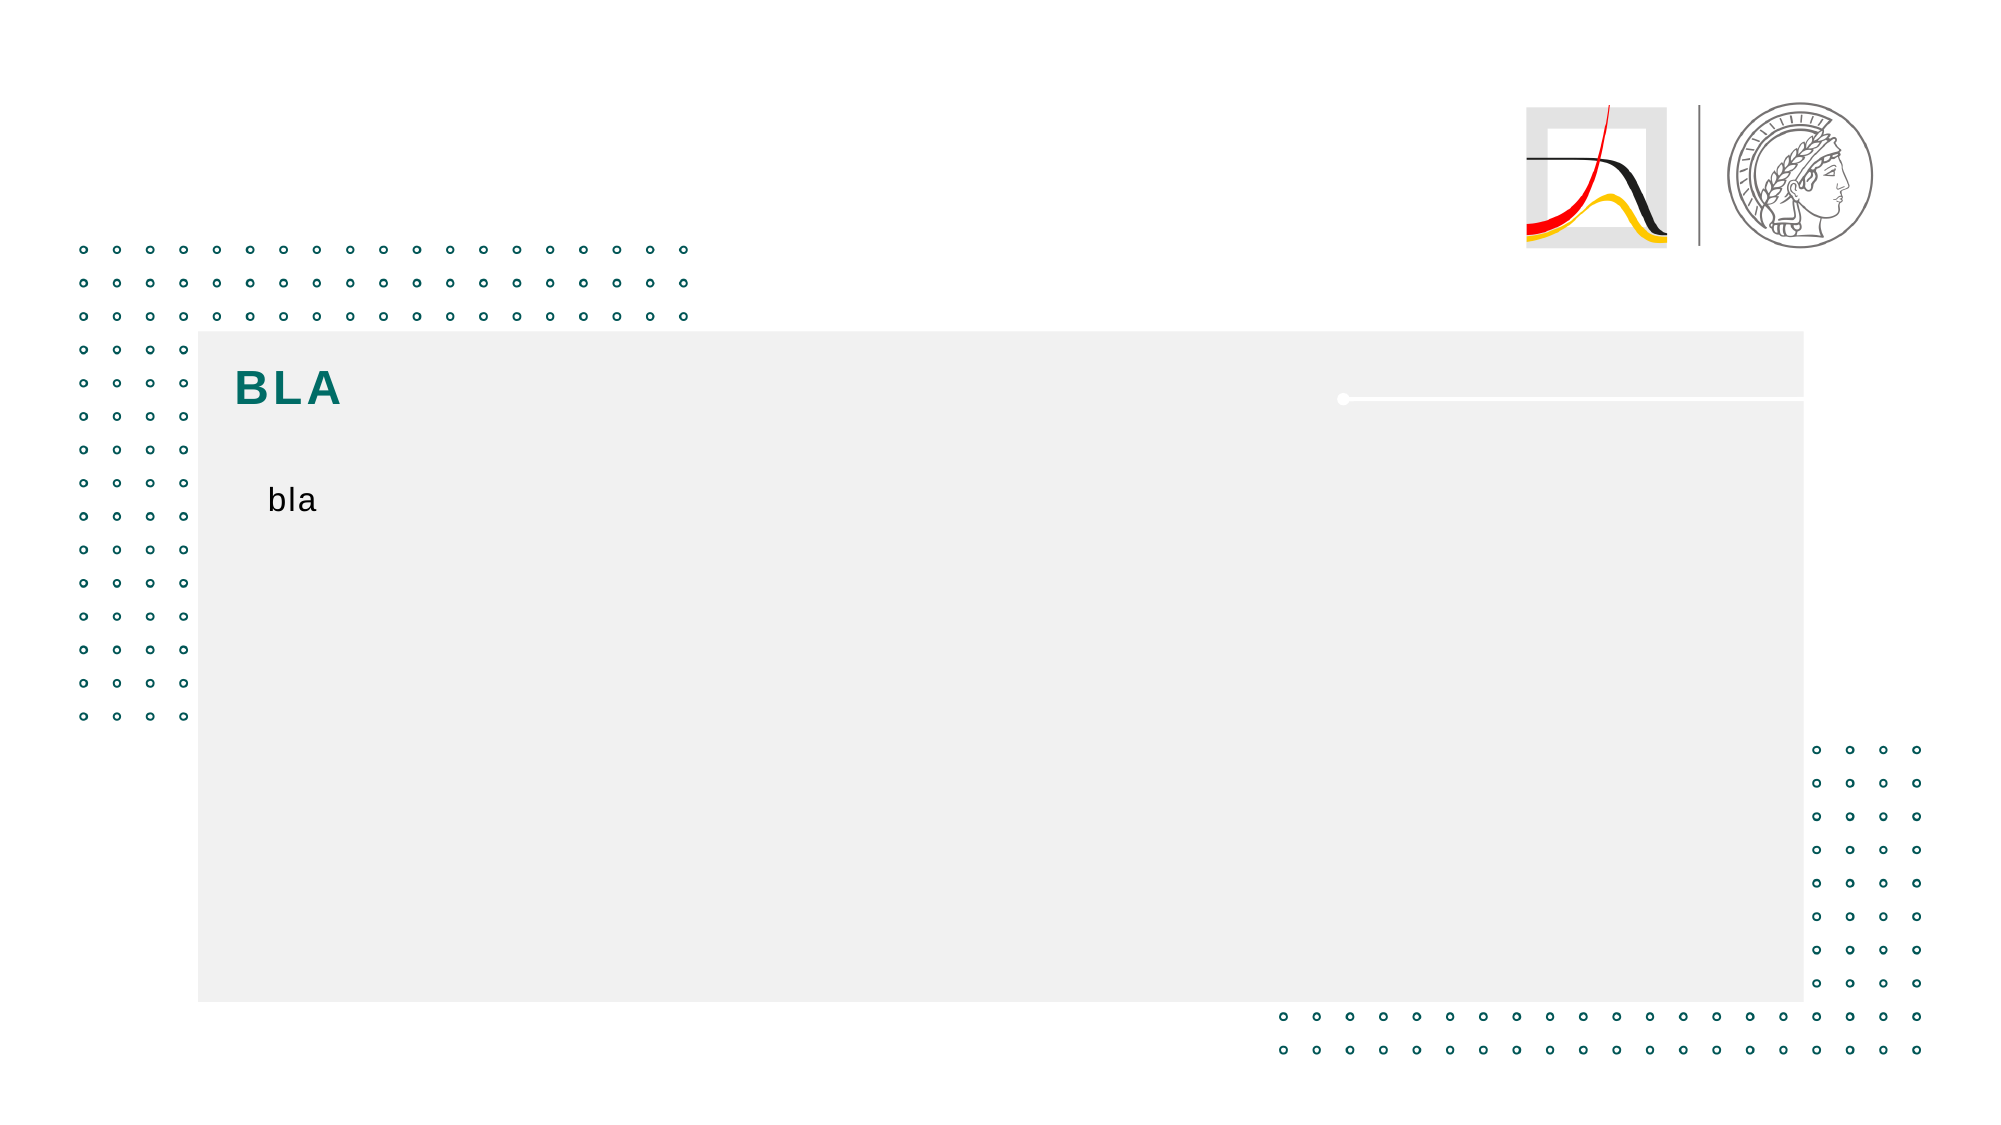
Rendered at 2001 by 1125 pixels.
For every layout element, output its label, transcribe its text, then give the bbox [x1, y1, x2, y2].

title bla [234, 360, 1764, 449]
text_box bla [253, 473, 1729, 1003]
picture [0, 0, 2001, 1125]
